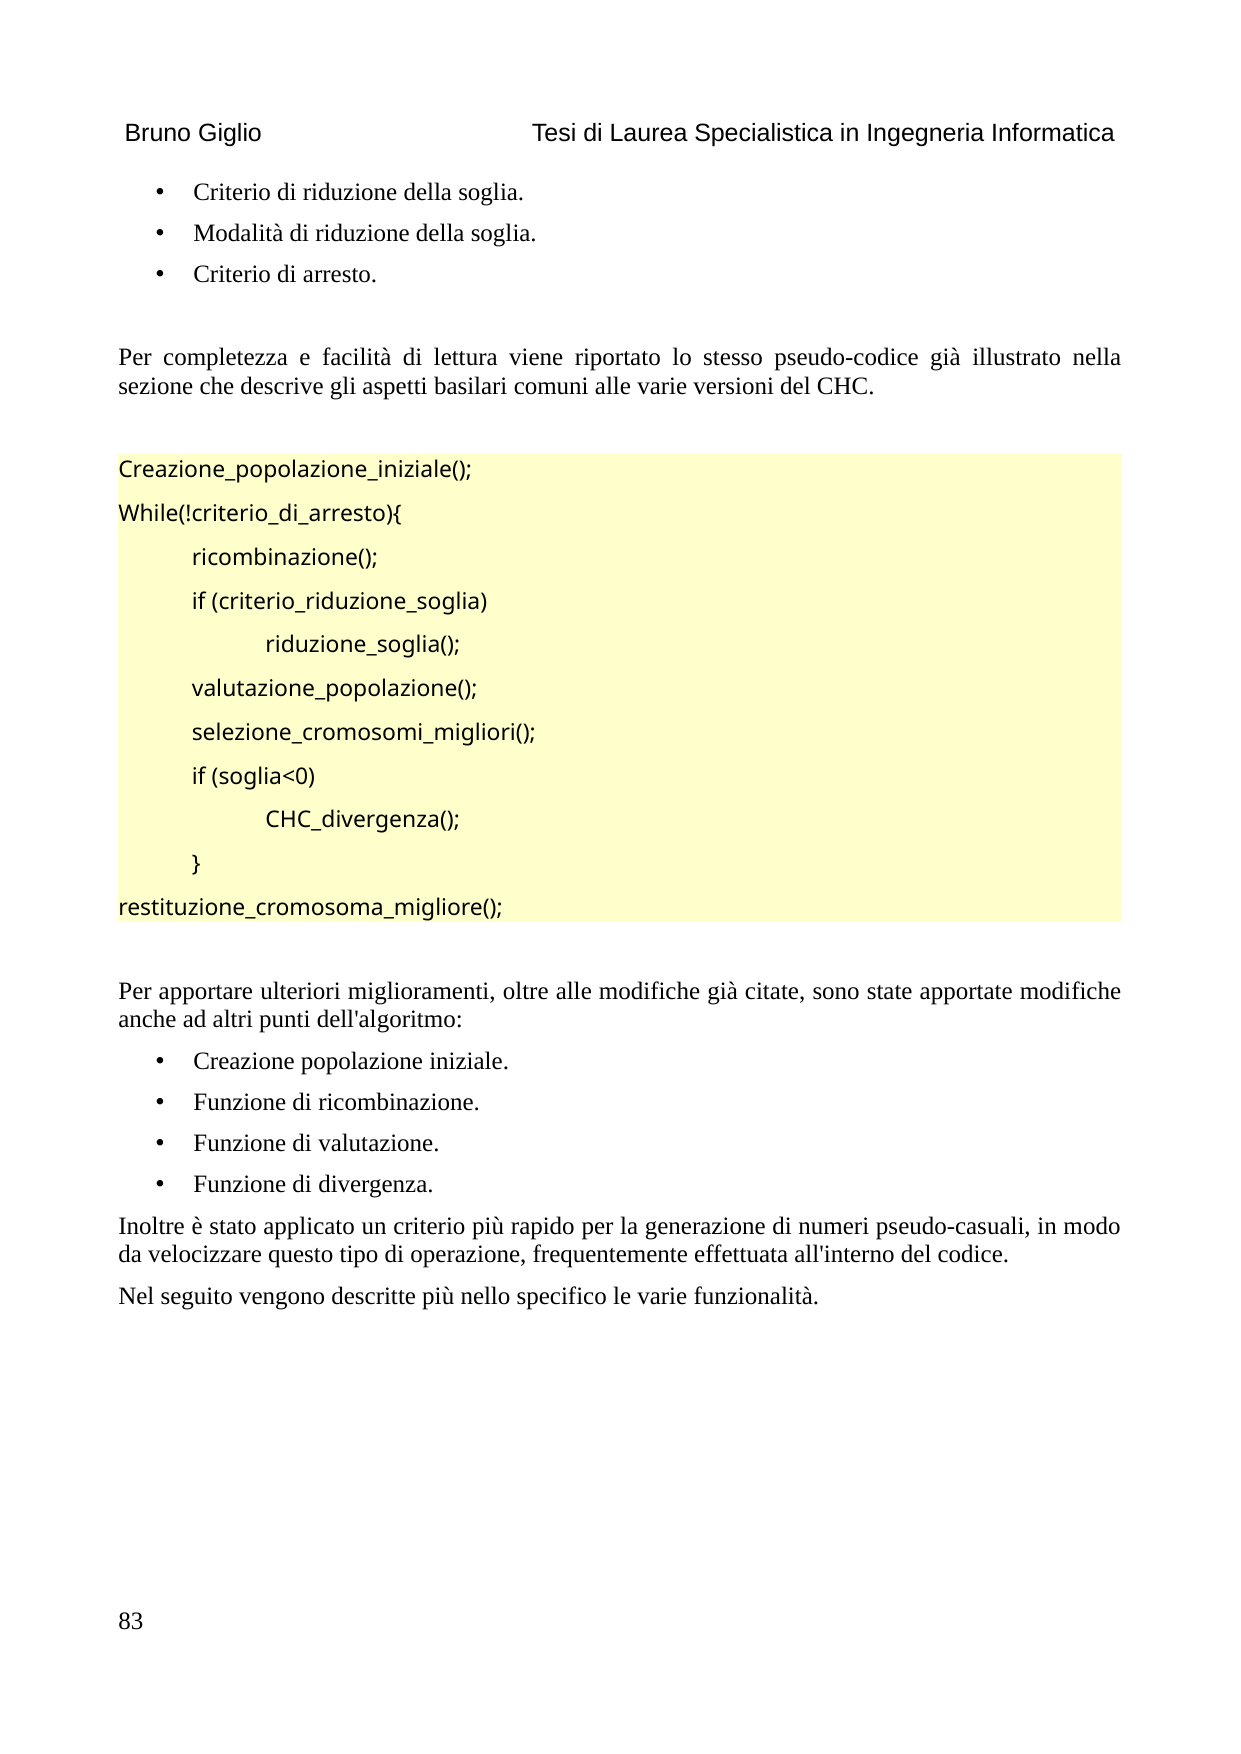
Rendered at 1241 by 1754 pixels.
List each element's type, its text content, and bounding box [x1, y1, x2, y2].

list Creazione popolazione iniziale. [156, 1046, 1122, 1074]
text valutazione_popolazione(); [118, 672, 1122, 703]
text ricombinazione(); [118, 541, 1122, 572]
list Funzione di divergenza. [156, 1169, 1122, 1198]
list Modalità di riduzione della soglia. [156, 218, 1122, 247]
text Per apportare ulteriori miglioramenti, oltre alle modifiche già citate, sono state apportate modifiche anche ad altri punti dell'algoritmo: [118, 976, 1122, 1033]
text Creazione_popolazione_iniziale(); [118, 453, 1122, 484]
text if (criterio_riduzione_soglia) [118, 584, 1122, 616]
text Inoltre è stato applicato un criterio più rapido per la generazione di numeri pseudo-casuali, in modo da velocizzare questo tipo di operazione, frequentemente effettuata all'interno del codice. [118, 1211, 1122, 1268]
text riduzione_soglia(); [118, 628, 1122, 659]
text While(!criterio_di_arresto){ [118, 497, 1122, 528]
text selezione_cromosomi_migliori(); [118, 716, 1122, 747]
list Funzione di ricombinazione. [156, 1087, 1122, 1116]
text } [118, 847, 1122, 878]
list Funzione di valutazione. [156, 1128, 1122, 1157]
text CHC_divergenza(); [118, 803, 1122, 834]
text Per completezza e facilità di lettura viene riportato lo stesso pseudo-codice già illustrato nella sezione che descrive gli aspetti basilari comuni alle varie versioni del CHC. [118, 342, 1122, 399]
text restituzione_cromosoma_migliore(); [118, 891, 1122, 922]
list Criterio di arresto. [156, 259, 1122, 288]
text if (soglia<0) [118, 759, 1122, 791]
list Criterio di riduzione della soglia. [156, 177, 1122, 206]
text Nel seguito vengono descritte più nello specifico le varie funzionalità. [118, 1281, 1122, 1309]
